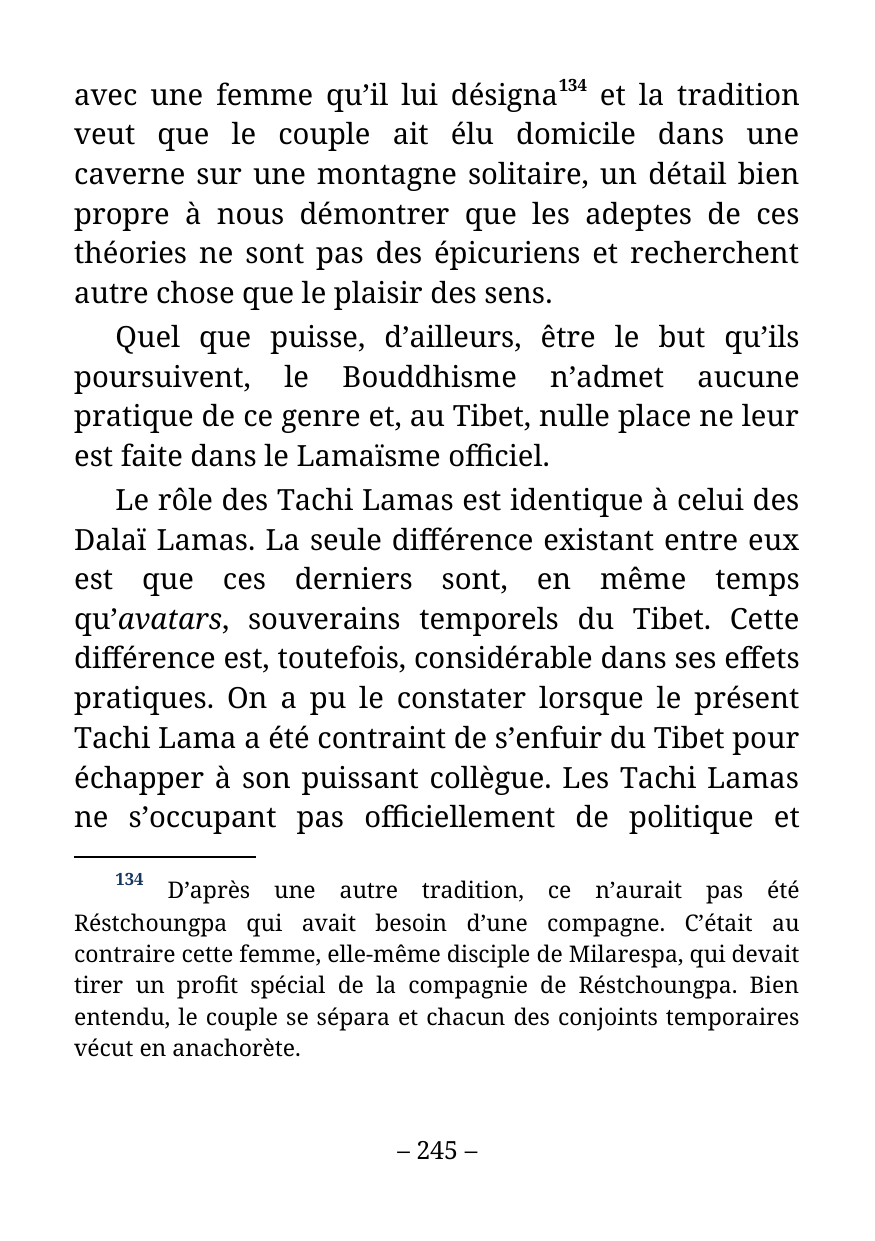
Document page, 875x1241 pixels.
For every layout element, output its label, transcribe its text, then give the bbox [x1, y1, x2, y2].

text Le rôle des Tachi Lamas est identique à celui des Dalaï Lamas. La seule différence existant entre eux est que ces derniers sont, en même temps qu’avatars, souverains temporels du Tibet. Cette différence est, toutefois, considérable dans ses effets pratiques. On a pu le constater lorsque le présent Tachi Lama a été contraint de s’enfuir du Tibet pour échapper à son puissant collègue. Les Tachi Lamas ne s’occupant pas officiellement de politique et [74, 479, 800, 836]
text avec une femme qu’il lui désigna et la tradition veut que le couple ait élu domicile dans une caverne sur une montagne solitaire, un détail bien propre à nous démontrer que les adeptes de ces théories ne sont pas des épicuriens et recherchent autre chose que le plaisir des sens. [74, 74, 800, 312]
text D’après une autre tradition, ce n’aurait pas été Réstchoungpa qui avait besoin d’une compagne. C’était au contraire cette femme, elle-même disciple de Milarespa, qui devait tirer un profit spécial de la compagnie de Réstchoungpa. Bien entendu, le couple se sépara et chacun des conjoints temporaires vécut en anachorète. [74, 867, 800, 1063]
text Quel que puisse, d’ailleurs, être le but qu’ils poursuivent, le Bouddhisme n’admet aucune pratique de ce genre et, au Tibet, nulle place ne leur est faite dans le Lamaïsme officiel. [74, 316, 800, 475]
